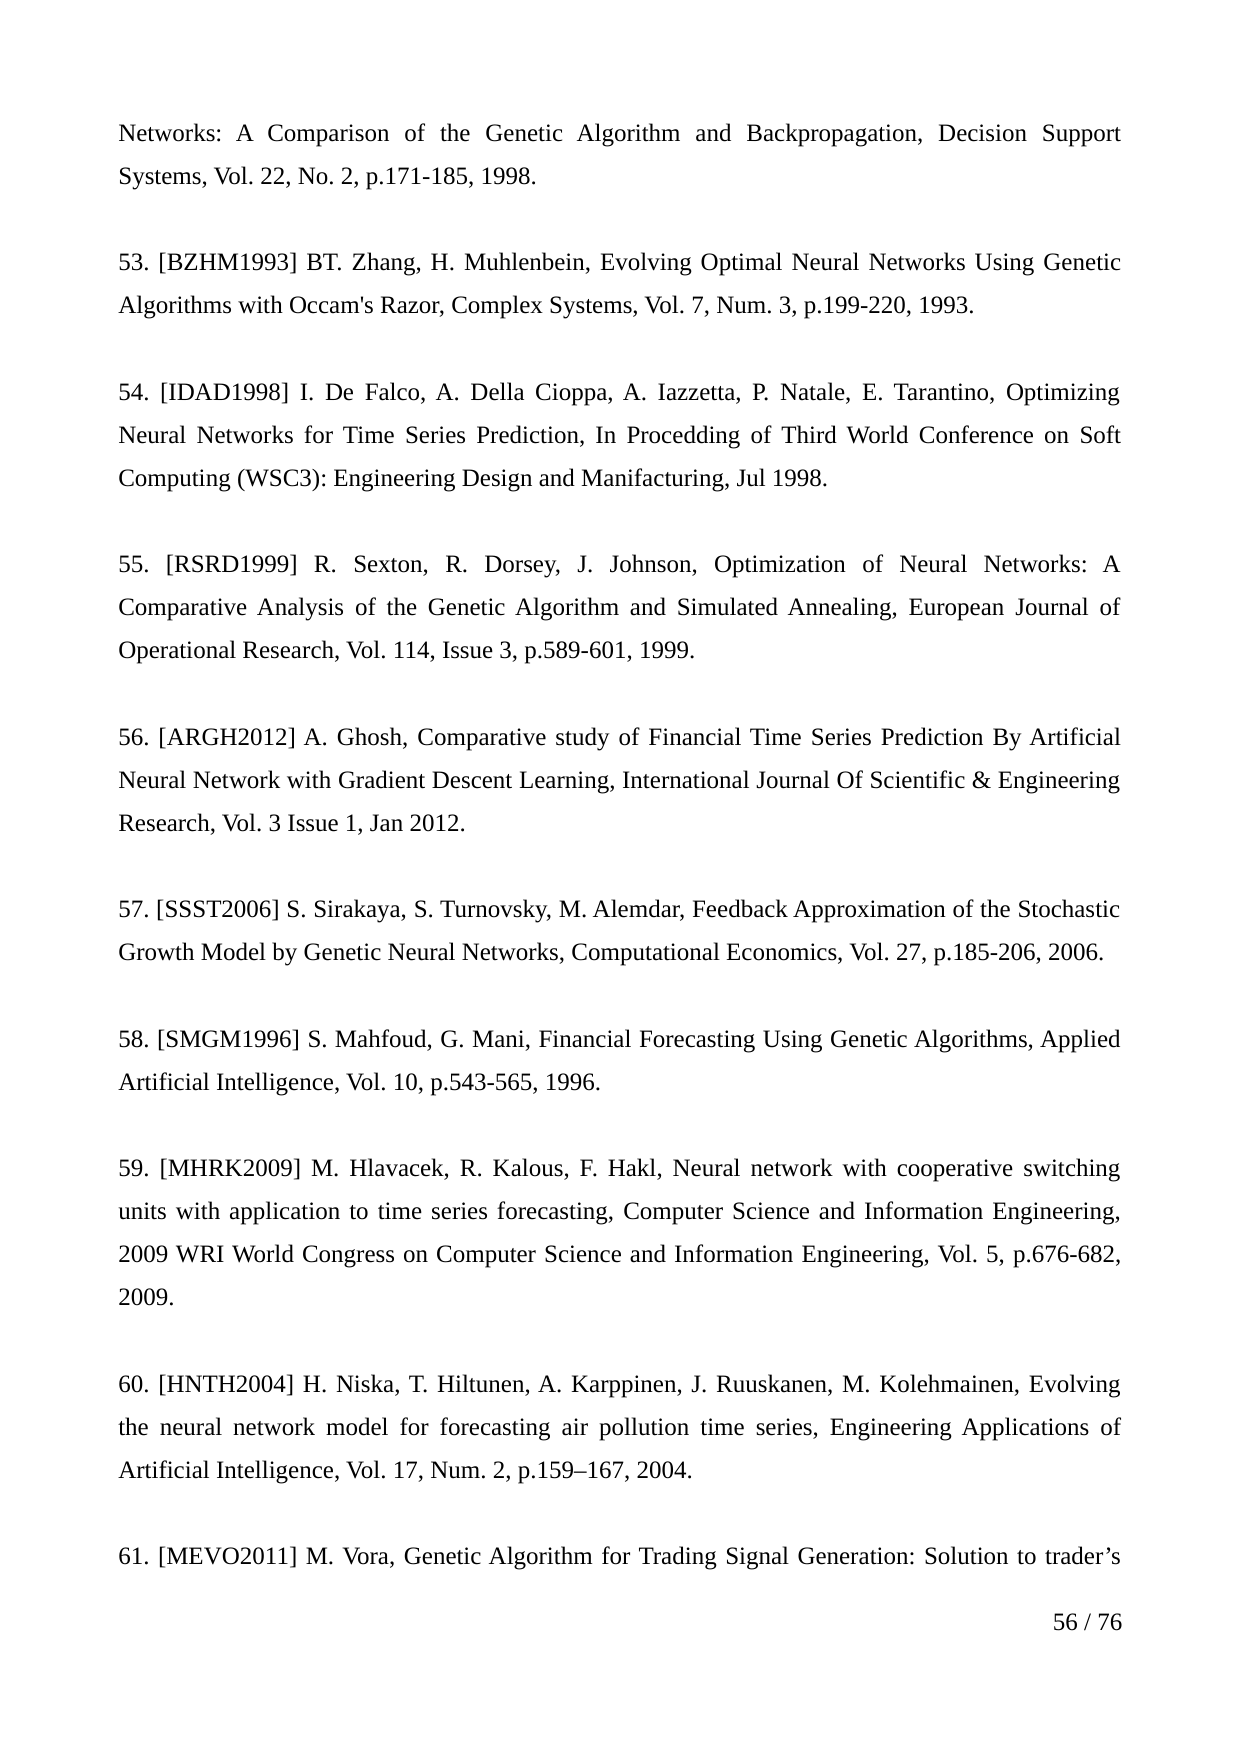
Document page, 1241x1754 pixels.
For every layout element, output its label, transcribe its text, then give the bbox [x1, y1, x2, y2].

text 53. [BZHM1993] BT. Zhang, H. Muhlenbein, Evolving Optimal Neural Networks Using Genetic Algorithms with Occam's Razor, Complex Systems, Vol. 7, Num. 3, p.199-220, 1993. [118, 247, 1122, 319]
text 61. [MEVO2011] M. Vora, Genetic Algorithm for Trading Signal Generation: Solution to trader’s [118, 1541, 1122, 1570]
text 56. [ARGH2012] A. Ghosh, Comparative study of Financial Time Series Prediction By Artificial Neural Network with Gradient Descent Learning, International Journal Of Scientific & Engineering Research, Vol. 3 Issue 1, Jan 2012. [118, 722, 1122, 837]
text 57. [SSST2006] S. Sirakaya, S. Turnovsky, M. Alemdar, Feedback Approximation of the Stochastic Growth Model by Genetic Neural Networks, Computational Economics, Vol. 27, p.185-206, 2006. [118, 894, 1122, 966]
text Networks: A Comparison of the Genetic Algorithm and Backpropagation, Decision Support Systems, Vol. 22, No. 2, p.171-185, 1998. [118, 118, 1122, 190]
text 60. [HNTH2004] H. Niska, T. Hiltunen, A. Karppinen, J. Ruuskanen, M. Kolehmainen, Evolving the neural network model for forecasting air pollution time series, Engineering Applications of Artificial Intelligence, Vol. 17, Num. 2, p.159–167, 2004. [118, 1369, 1122, 1484]
text 54. [IDAD1998] I. De Falco, A. Della Cioppa, A. Iazzetta, P. Natale, E. Tarantino, Optimizing Neural Networks for Time Series Prediction, In Procedding of Third World Conference on Soft Computing (WSC3): Engineering Design and Manifacturing, Jul 1998. [118, 377, 1122, 492]
text 55. [RSRD1999] R. Sexton, R. Dorsey, J. Johnson, Optimization of Neural Networks: A Comparative Analysis of the Genetic Algorithm and Simulated Annealing, European Journal of Operational Research, Vol. 114, Issue 3, p.589-601, 1999. [118, 549, 1122, 664]
text 58. [SMGM1996] S. Mahfoud, G. Mani, Financial Forecasting Using Genetic Algorithms, Applied Artificial Intelligence, Vol. 10, p.543-565, 1996. [118, 1024, 1122, 1096]
text 59. [MHRK2009] M. Hlavacek, R. Kalous, F. Hakl, Neural network with cooperative switching units with application to time series forecasting, Computer Science and Information Engineering, 2009 WRI World Congress on Computer Science and Information Engineering, Vol. 5, p.676-682, 2009. [118, 1153, 1122, 1311]
